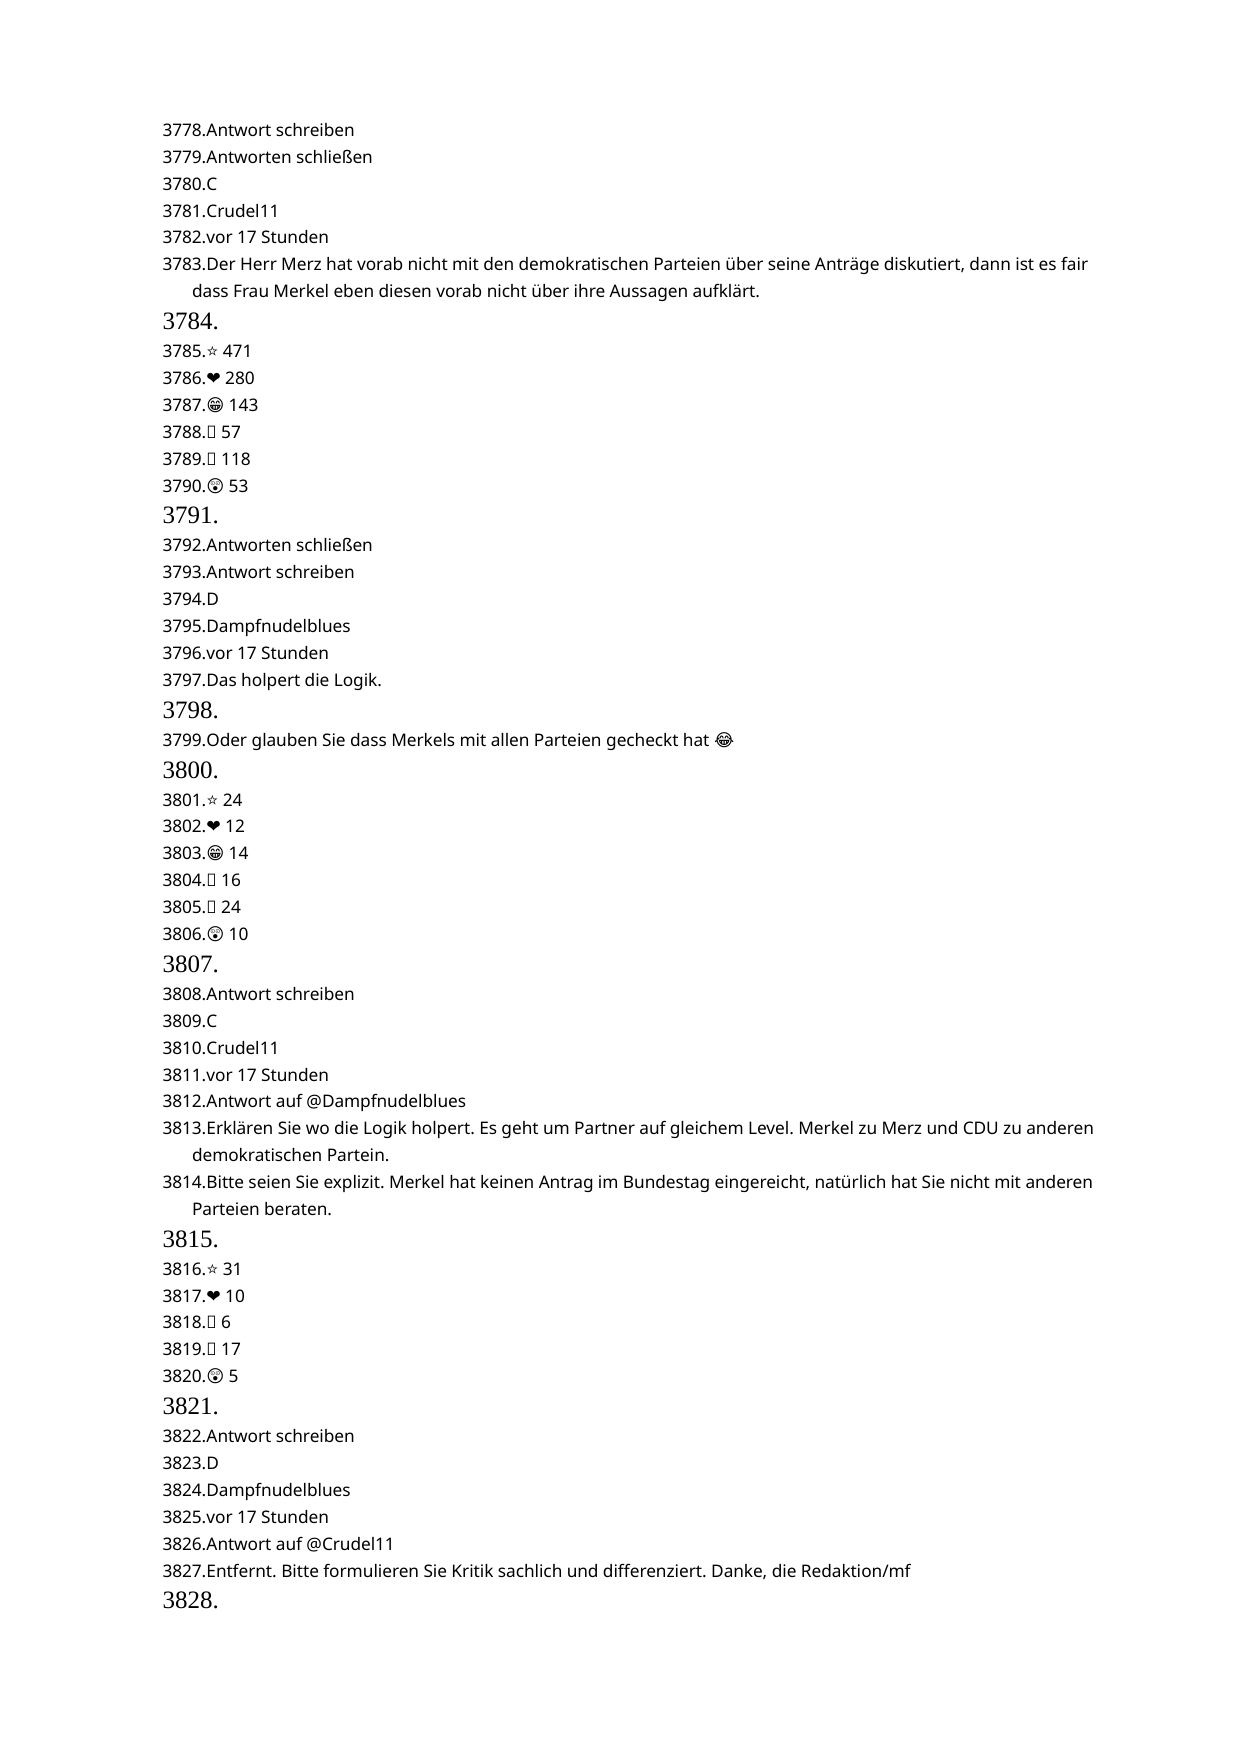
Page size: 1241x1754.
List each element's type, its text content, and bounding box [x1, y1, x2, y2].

list vor 17 Stunden [162, 1063, 1122, 1086]
list Das holpert die Logik. [162, 668, 1122, 691]
list Entfernt. Bitte formulieren Sie Kritik sachlich und differenziert. Danke, die Redaktion/mf [162, 1559, 1122, 1582]
list C [162, 172, 1122, 195]
list ❤️ 10 [162, 1284, 1122, 1307]
list Antwort schreiben [162, 560, 1122, 584]
list Antworten schließen [162, 533, 1122, 557]
list 🙁 6 [162, 1311, 1122, 1334]
list 🤨 24 [162, 895, 1122, 919]
list ❤️ 12 [162, 814, 1122, 838]
list vor 17 Stunden [162, 1505, 1122, 1528]
list Bitte seien Sie explizit. Merkel hat keinen Antrag im Bundestag eingereicht, natürlich hat Sie nicht mit anderen Parteien beraten. [162, 1170, 1122, 1220]
list 🤨 118 [162, 447, 1122, 470]
list 🙁 16 [162, 868, 1122, 892]
list vor 17 Stunden [162, 641, 1122, 664]
list ⭐️ 471 [162, 339, 1122, 363]
list 🤨 17 [162, 1337, 1122, 1361]
list D [162, 587, 1122, 611]
list vor 17 Stunden [162, 226, 1122, 249]
list 😲 5 [162, 1364, 1122, 1388]
list Erklären Sie wo die Logik holpert. Es geht um Partner auf gleichem Level. Merkel zu Merz und CDU zu anderen demokratischen Partein. [162, 1116, 1122, 1167]
list 😁 143 [162, 393, 1122, 416]
list Dampfnudelblues [162, 614, 1122, 638]
list C [162, 1009, 1122, 1032]
list Crudel11 [162, 199, 1122, 222]
list ❤️ 280 [162, 366, 1122, 389]
list Antwort auf @Crudel11 [162, 1532, 1122, 1555]
list ⭐️ 31 [162, 1257, 1122, 1280]
list 😁 14 [162, 841, 1122, 865]
list D [162, 1451, 1122, 1474]
list Crudel11 [162, 1036, 1122, 1059]
list 😲 10 [162, 922, 1122, 946]
list 🙁 57 [162, 420, 1122, 443]
list Antwort schreiben [162, 118, 1122, 142]
list ⭐️ 24 [162, 788, 1122, 811]
list Antwort schreiben [162, 1424, 1122, 1448]
list Der Herr Merz hat vorab nicht mit den demokratischen Parteien über seine Anträge diskutiert, dann ist es fair dass Frau Merkel eben diesen vorab nicht über ihre Aussagen aufklärt. [162, 252, 1122, 303]
list Antworten schließen [162, 145, 1122, 168]
list Antwort auf @Dampfnudelblues [162, 1089, 1122, 1113]
list Antwort schreiben [162, 982, 1122, 1005]
list Oder glauben Sie dass Merkels mit allen Parteien gecheckt hat 😂 [162, 728, 1122, 751]
list Dampfnudelblues [162, 1478, 1122, 1501]
list 😲 53 [162, 474, 1122, 497]
